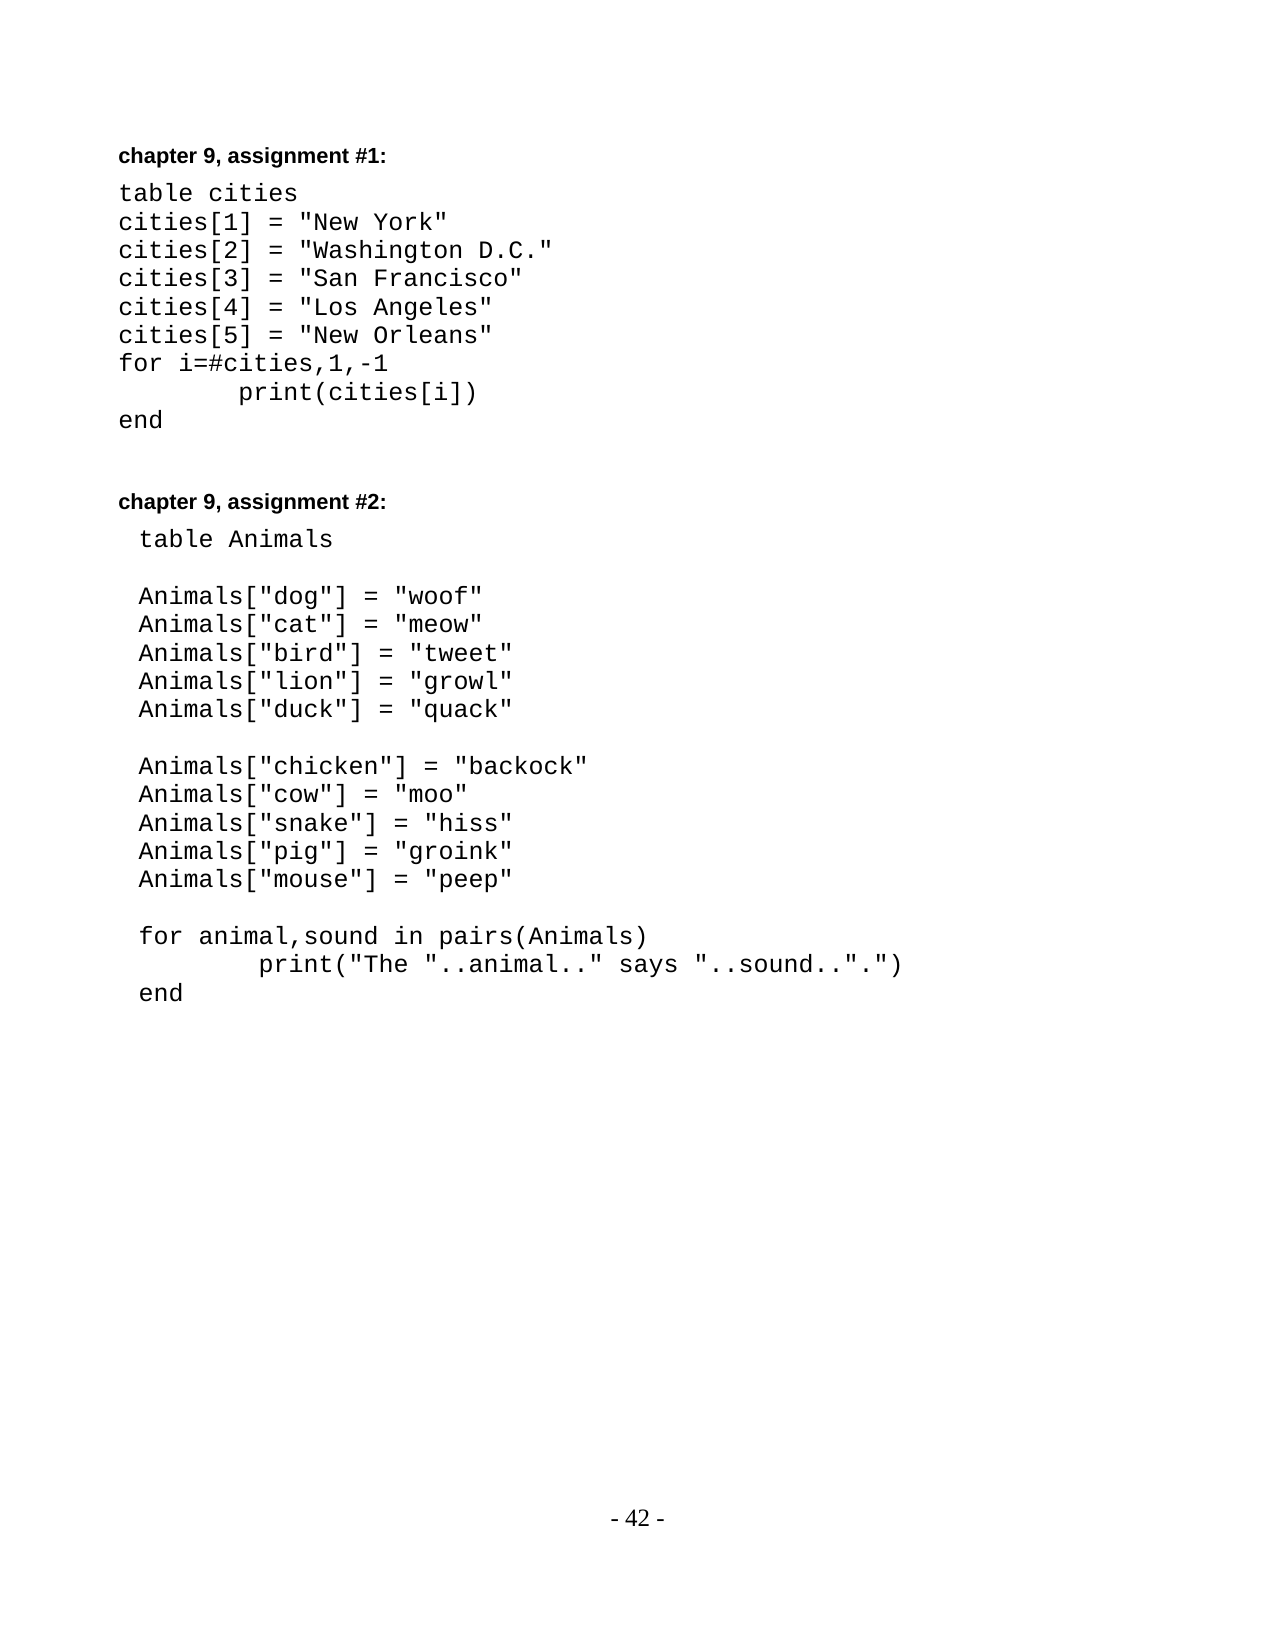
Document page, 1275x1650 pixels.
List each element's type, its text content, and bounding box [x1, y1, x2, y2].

text Animals["bird"] = "tweet" [118, 640, 1157, 668]
text print("The "..animal.." says "..sound..".") [118, 952, 1157, 980]
text cities[2] = "Washington D.C." [118, 237, 1157, 266]
text for i=#cities,1,-1 [118, 351, 1157, 379]
text for animal,sound in pairs(Animals) [118, 923, 1157, 952]
text cities[5] = "New Orleans" [118, 322, 1157, 351]
text Animals["cow"] = "moo" [118, 782, 1157, 810]
text Animals["chicken"] = "backock" [118, 753, 1157, 782]
text Animals["cat"] = "meow" [118, 612, 1157, 640]
text print(cities[i]) [118, 379, 1157, 407]
text Animals["dog"] = "woof" [118, 583, 1157, 612]
subtitle chapter 9, assignment #1: [118, 143, 1157, 168]
text Animals["lion"] = "growl" [118, 668, 1157, 697]
text table Animals [118, 527, 1157, 555]
text cities[4] = "Los Angeles" [118, 294, 1157, 322]
text Animals["pig"] = "groink" [118, 838, 1157, 867]
text Animals["duck"] = "quack" [118, 697, 1157, 725]
text Animals["snake"] = "hiss" [118, 810, 1157, 838]
text table cities [118, 181, 1157, 209]
text cities[3] = "San Francisco" [118, 266, 1157, 294]
subtitle chapter 9, assignment #2: [118, 489, 1157, 514]
text cities[1] = "New York" [118, 209, 1157, 237]
text end [118, 407, 1157, 436]
text end [118, 980, 1157, 1008]
text Animals["mouse"] = "peep" [118, 867, 1157, 895]
